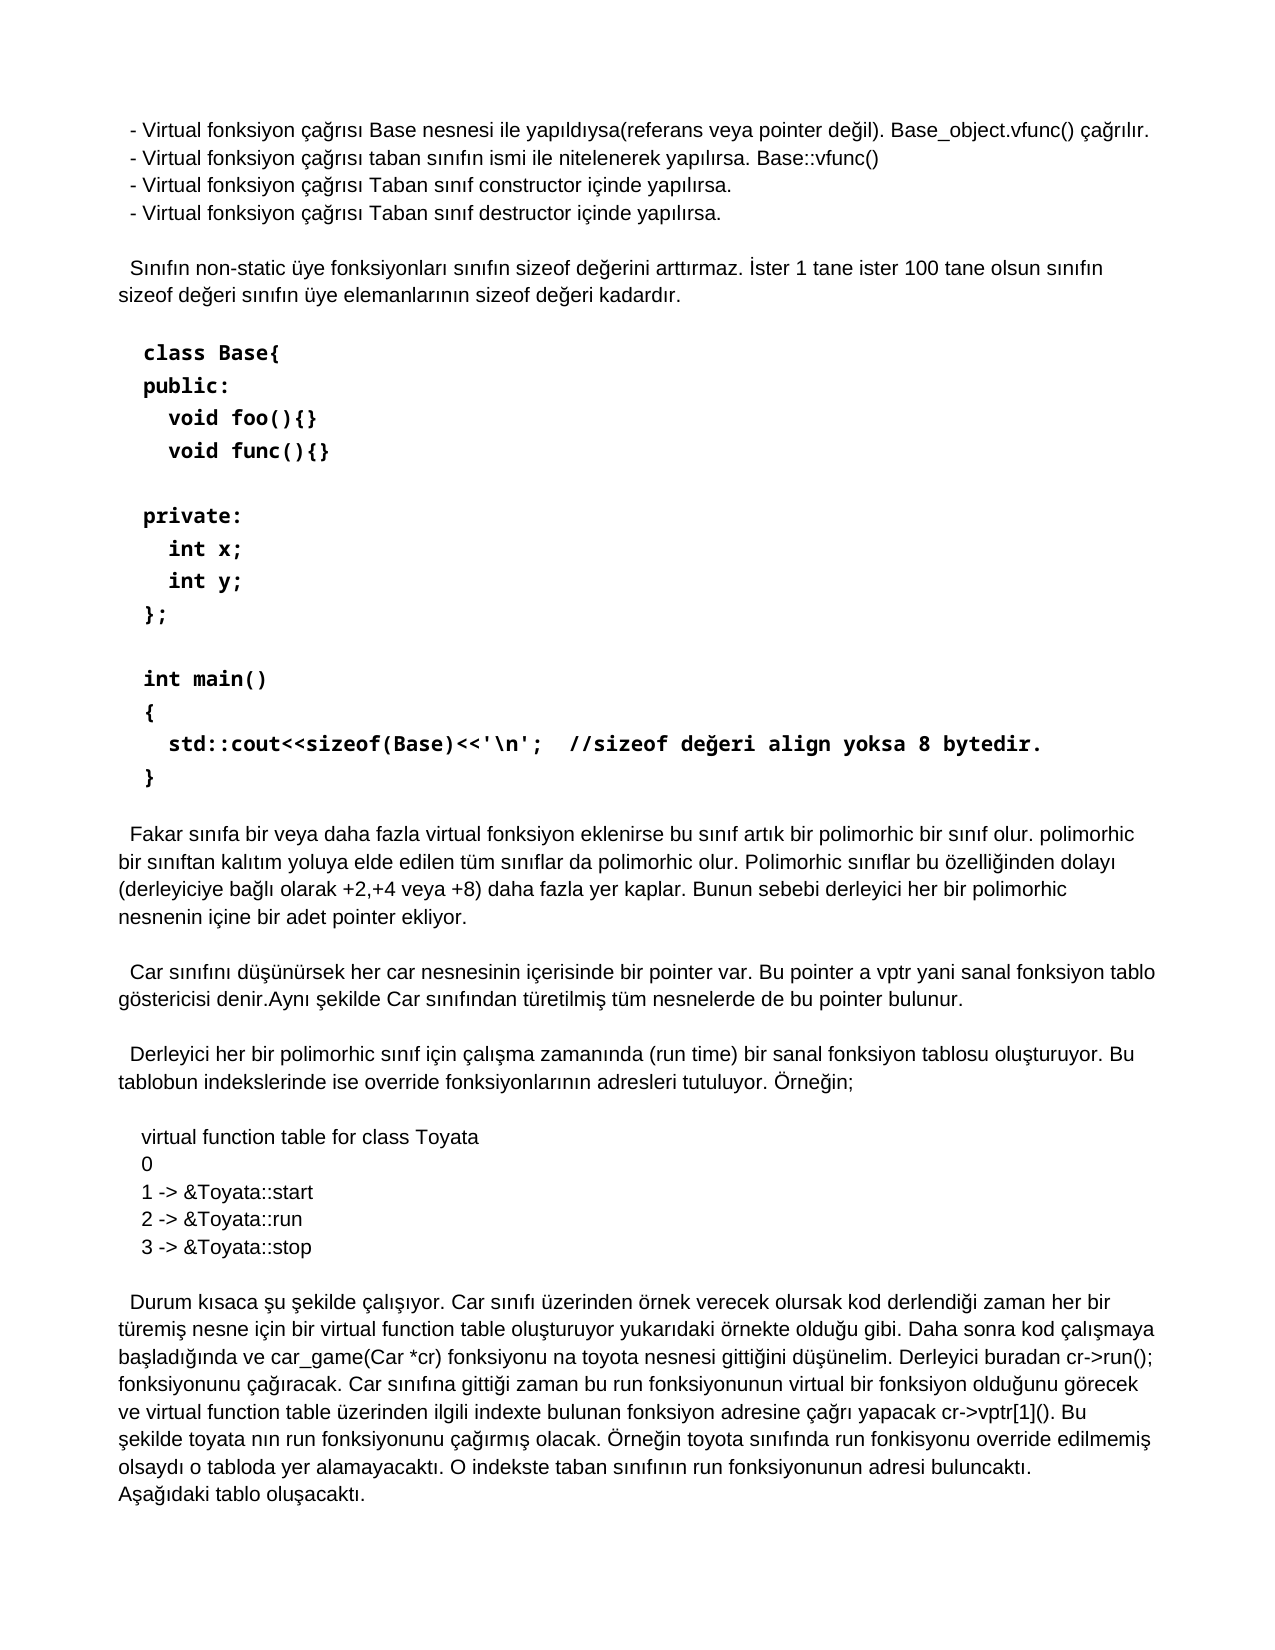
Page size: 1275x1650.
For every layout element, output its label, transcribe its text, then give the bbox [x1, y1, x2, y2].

text int y; [118, 566, 1157, 595]
text public: [118, 371, 1157, 399]
text - Virtual fonksiyon çağrısı taban sınıfın ismi ile nitelenerek yapılırsa. Base::vfunc() [118, 146, 1157, 169]
text Aşağıdaki tablo oluşacaktı. [118, 1482, 1157, 1506]
text Sınıfın non-static üye fonksiyonları sınıfın sizeof değerini arttırmaz. İster 1 tane ister 100 tane olsun sınıfın sizeof değeri sınıfın üye elemanlarının sizeof değeri kadardır. [118, 256, 1157, 307]
text std::cout<<sizeof(Base)<<'\n'; //sizeof değeri align yoksa 8 bytedir. [118, 729, 1157, 758]
text - Virtual fonksiyon çağrısı Taban sınıf constructor içinde yapılırsa. [118, 173, 1157, 197]
text 2 -> &Toyata::run [118, 1207, 1157, 1231]
text 3 -> &Toyata::stop [118, 1234, 1157, 1258]
text virtual function table for class Toyata [118, 1124, 1157, 1148]
text void foo(){} [118, 403, 1157, 432]
text void func(){} [118, 436, 1157, 464]
text private: [118, 501, 1157, 529]
text Car sınıfını düşünürsek her car nesnesinin içerisinde bir pointer var. Bu pointer a vptr yani sanal fonksiyon tablo göstericisi denir.Aynı şekilde Car sınıfından türetilmiş tüm nesnelerde de bu pointer bulunur. [118, 959, 1157, 1011]
text - Virtual fonksiyon çağrısı Taban sınıf destructor içinde yapılırsa. [118, 201, 1157, 224]
text - Virtual fonksiyon çağrısı Base nesnesi ile yapıldıysa(referans veya pointer değil). Base_object.vfunc() çağrılır. [118, 118, 1157, 142]
text class Base{ [118, 338, 1157, 367]
text }; [118, 599, 1157, 627]
text Derleyici her bir polimorhic sınıf için çalışma zamanında (run time) bir sanal fonksiyon tablosu oluşturuyor. Bu tablobun indekslerinde ise override fonksiyonlarının adresleri tutuluyor. Örneğin; [118, 1042, 1157, 1093]
text (derleyiciye bağlı olarak +2,+4 veya +8) daha fazla yer kaplar. Bunun sebebi derleyici her bir polimorhic nesnenin içine bir adet pointer ekliyor. [118, 877, 1157, 928]
text int x; [118, 534, 1157, 562]
text Durum kısaca şu şekilde çalışıyor. Car sınıfı üzerinden örnek verecek olursak kod derlendiği zaman her bir türemiş nesne için bir virtual function table oluşturuyor yukarıdaki örnekte olduğu gibi. Daha sonra kod çalışmaya başladığında ve car_game(Car *cr) fonksiyonu na toyota nesnesi gittiğini düşünelim. Derleyici buradan cr->run(); fonksiyonunu çağıracak. Car sınıfına gittiği zaman bu run fonksiyonunun virtual bir fonksiyon olduğunu görecek ve virtual function table üzerinden ilgili indexte bulunan fonksiyon adresine çağrı yapacak cr->vptr[1](). Bu şekilde toyata nın run fonksiyonunu çağırmış olacak. Örneğin toyota sınıfında run fonkisyonu override edilmemiş olsaydı o tabloda yer alamayacaktı. O indekste taban sınıfının run fonksiyonunun adresi buluncaktı. [118, 1289, 1157, 1478]
text Fakar sınıfa bir veya daha fazla virtual fonksiyon eklenirse bu sınıf artık bir polimorhic bir sınıf olur. polimorhic bir sınıftan kalıtım yoluya elde edilen tüm sınıflar da polimorhic olur. Polimorhic sınıflar bu özelliğinden dolayı [118, 822, 1157, 873]
text 1 -> &Toyata::start [118, 1179, 1157, 1203]
text { [118, 697, 1157, 725]
text } [118, 762, 1157, 790]
text 0 [118, 1152, 1157, 1176]
text int main() [118, 664, 1157, 693]
